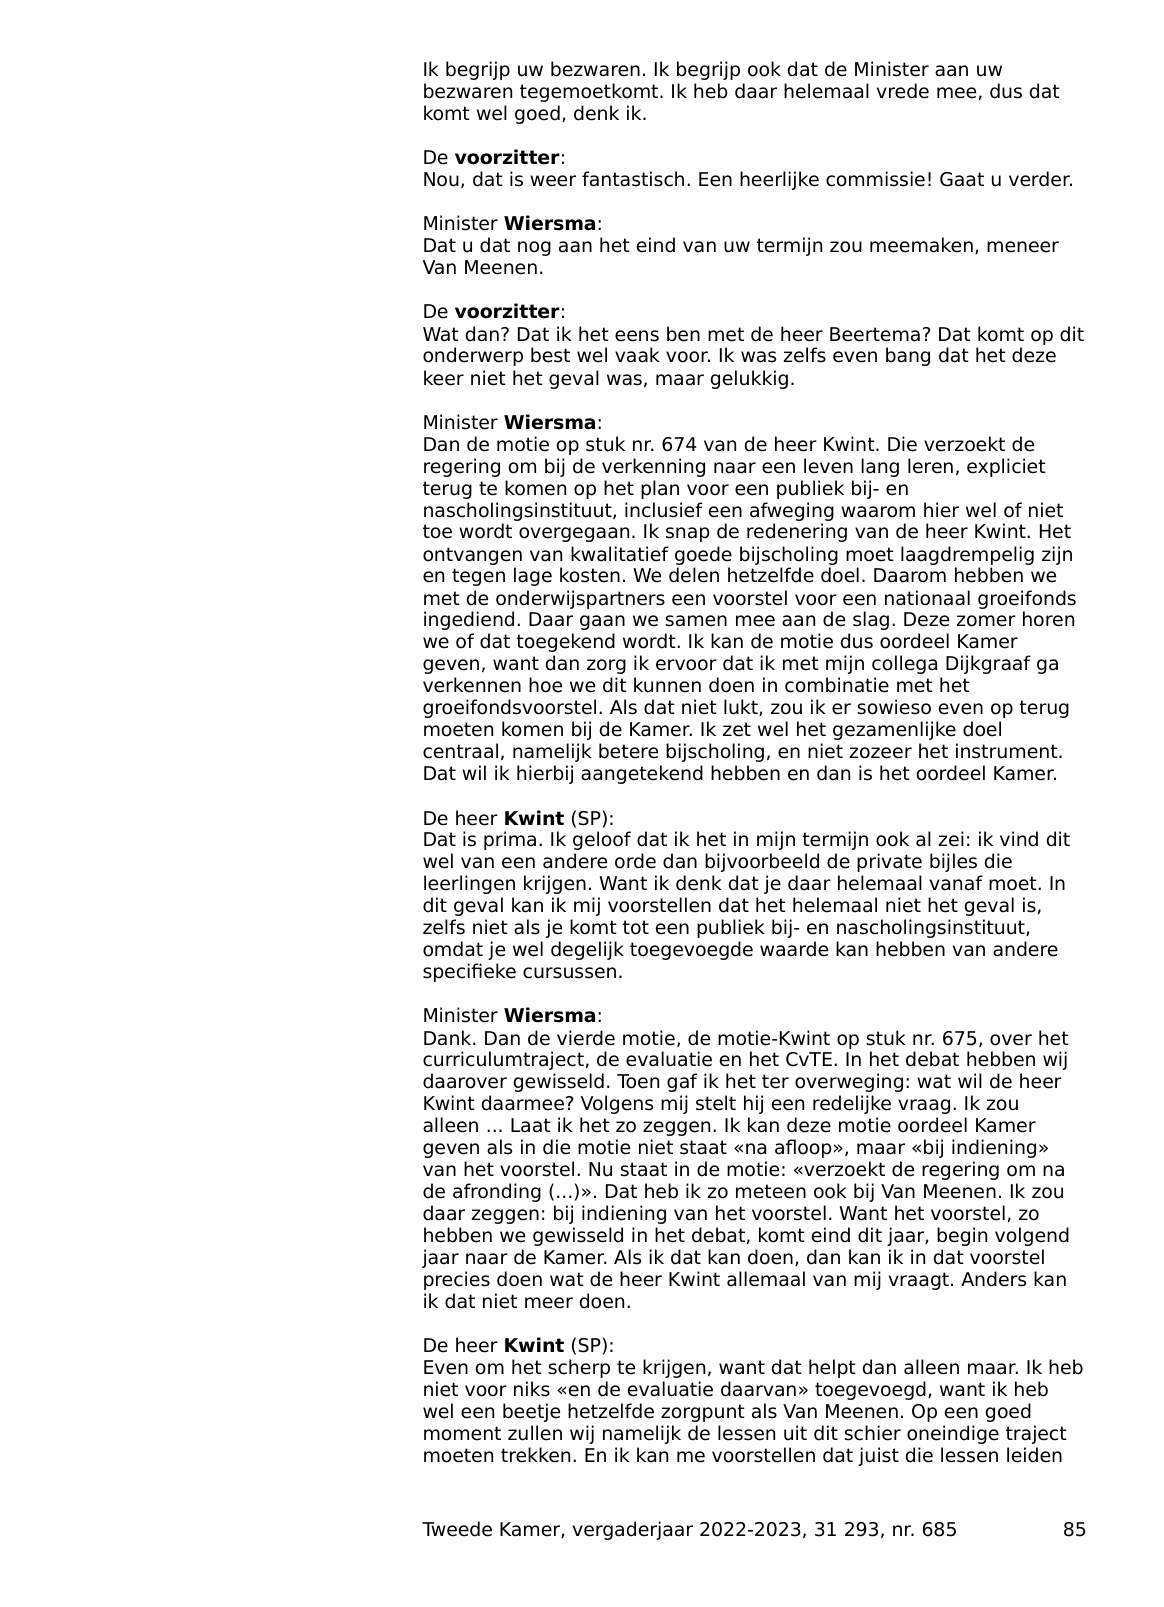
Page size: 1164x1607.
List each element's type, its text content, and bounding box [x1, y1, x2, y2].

text Dan de motie op stuk nr. 674 van de heer Kwint. Die verzoekt de regering om bij de verkenning naar een leven lang leren, expliciet terug te komen op het plan voor een publiek bij- en nascholingsinstituut, inclusief een afweging waarom hier wel of niet toe wordt overgegaan. Ik snap de redenering van de heer Kwint. Het ontvangen van kwalitatief goede bijscholing moet laagdrempelig zijn en tegen lage kosten. We delen hetzelfde doel. Daarom hebben we met de onderwijspartners een voorstel voor een nationaal groeifonds ingediend. Daar gaan we samen mee aan de slag. Deze zomer horen we of dat toegekend wordt. Ik kan de motie dus oordeel Kamer geven, want dan zorg ik ervoor dat ik met mijn collega Dijkgraaf ga verkennen hoe we dit kunnen doen in combinatie met het groeifondsvoorstel. Als dat niet lukt, zou ik er sowieso even op terug moeten komen bij de Kamer. Ik zet wel het gezamenlijke doel centraal, namelijk betere bijscholing, en niet zozeer het instrument. Dat wil ik hierbij aangetekend hebben en dan is het oordeel Kamer. [422, 433, 1087, 785]
text Minister Wiersma: [422, 1005, 1087, 1027]
text De voorzitter: [422, 147, 1087, 169]
text Dank. Dan de vierde motie, de motie-Kwint op stuk nr. 675, over het curriculumtraject, de evaluatie en het CvTE. In het debat hebben wij daarover gewisseld. Toen gaf ik het ter overweging: wat wil de heer Kwint daarmee? Volgens mij stelt hij een redelijke vraag. Ik zou alleen ... Laat ik het zo zeggen. Ik kan deze motie oordeel Kamer geven als in die motie niet staat «na afloop», maar «bij indiening» van het voorstel. Nu staat in de motie: «verzoekt de regering om na de afronding (...)». Dat heb ik zo meteen ook bij Van Meenen. Ik zou daar zeggen: bij indiening van het voorstel. Want het voorstel, zo hebben we gewisseld in het debat, komt eind dit jaar, begin volgend jaar naar de Kamer. Als ik dat kan doen, dan kan ik in dat voorstel precies doen wat de heer Kwint allemaal van mij vraagt. Anders kan ik dat niet meer doen. [422, 1027, 1087, 1313]
text Minister Wiersma: [422, 213, 1087, 235]
text Dat is prima. Ik geloof dat ik het in mijn termijn ook al zei: ik vind dit wel van een andere orde dan bijvoorbeeld de private bijles die leerlingen krijgen. Want ik denk dat je daar helemaal vanaf moet. In dit geval kan ik mij voorstellen dat het helemaal niet het geval is, zelfs niet als je komt tot een publiek bij- en nascholingsinstituut, omdat je wel degelijk toegevoegde waarde kan hebben van andere specifieke cursussen. [422, 829, 1087, 983]
text De heer Kwint (SP): [422, 1335, 1087, 1357]
text Wat dan? Dat ik het eens ben met de heer Beertema? Dat komt op dit onderwerp best wel vaak voor. Ik was zelfs even bang dat het deze keer niet het geval was, maar gelukkig. [422, 323, 1087, 389]
text Dat u dat nog aan het eind van uw termijn zou meemaken, meneer Van Meenen. [422, 235, 1087, 279]
text Even om het scherp te krijgen, want dat helpt dan alleen maar. Ik heb niet voor niks «en de evaluatie daarvan» toegevoegd, want ik heb wel een beetje hetzelfde zorgpunt als Van Meenen. Op een goed moment zullen wij namelijk de lessen uit dit schier oneindige traject moeten trekken. En ik kan me voorstellen dat juist die lessen leiden [422, 1357, 1087, 1467]
text Nou, dat is weer fantastisch. Een heerlijke commissie! Gaat u verder. [422, 169, 1087, 191]
text De voorzitter: [422, 301, 1087, 323]
text Ik begrijp uw bezwaren. Ik begrijp ook dat de Minister aan uw bezwaren tegemoetkomt. Ik heb daar helemaal vrede mee, dus dat komt wel goed, denk ik. [422, 59, 1087, 125]
text De heer Kwint (SP): [422, 807, 1087, 829]
text Minister Wiersma: [422, 412, 1087, 433]
